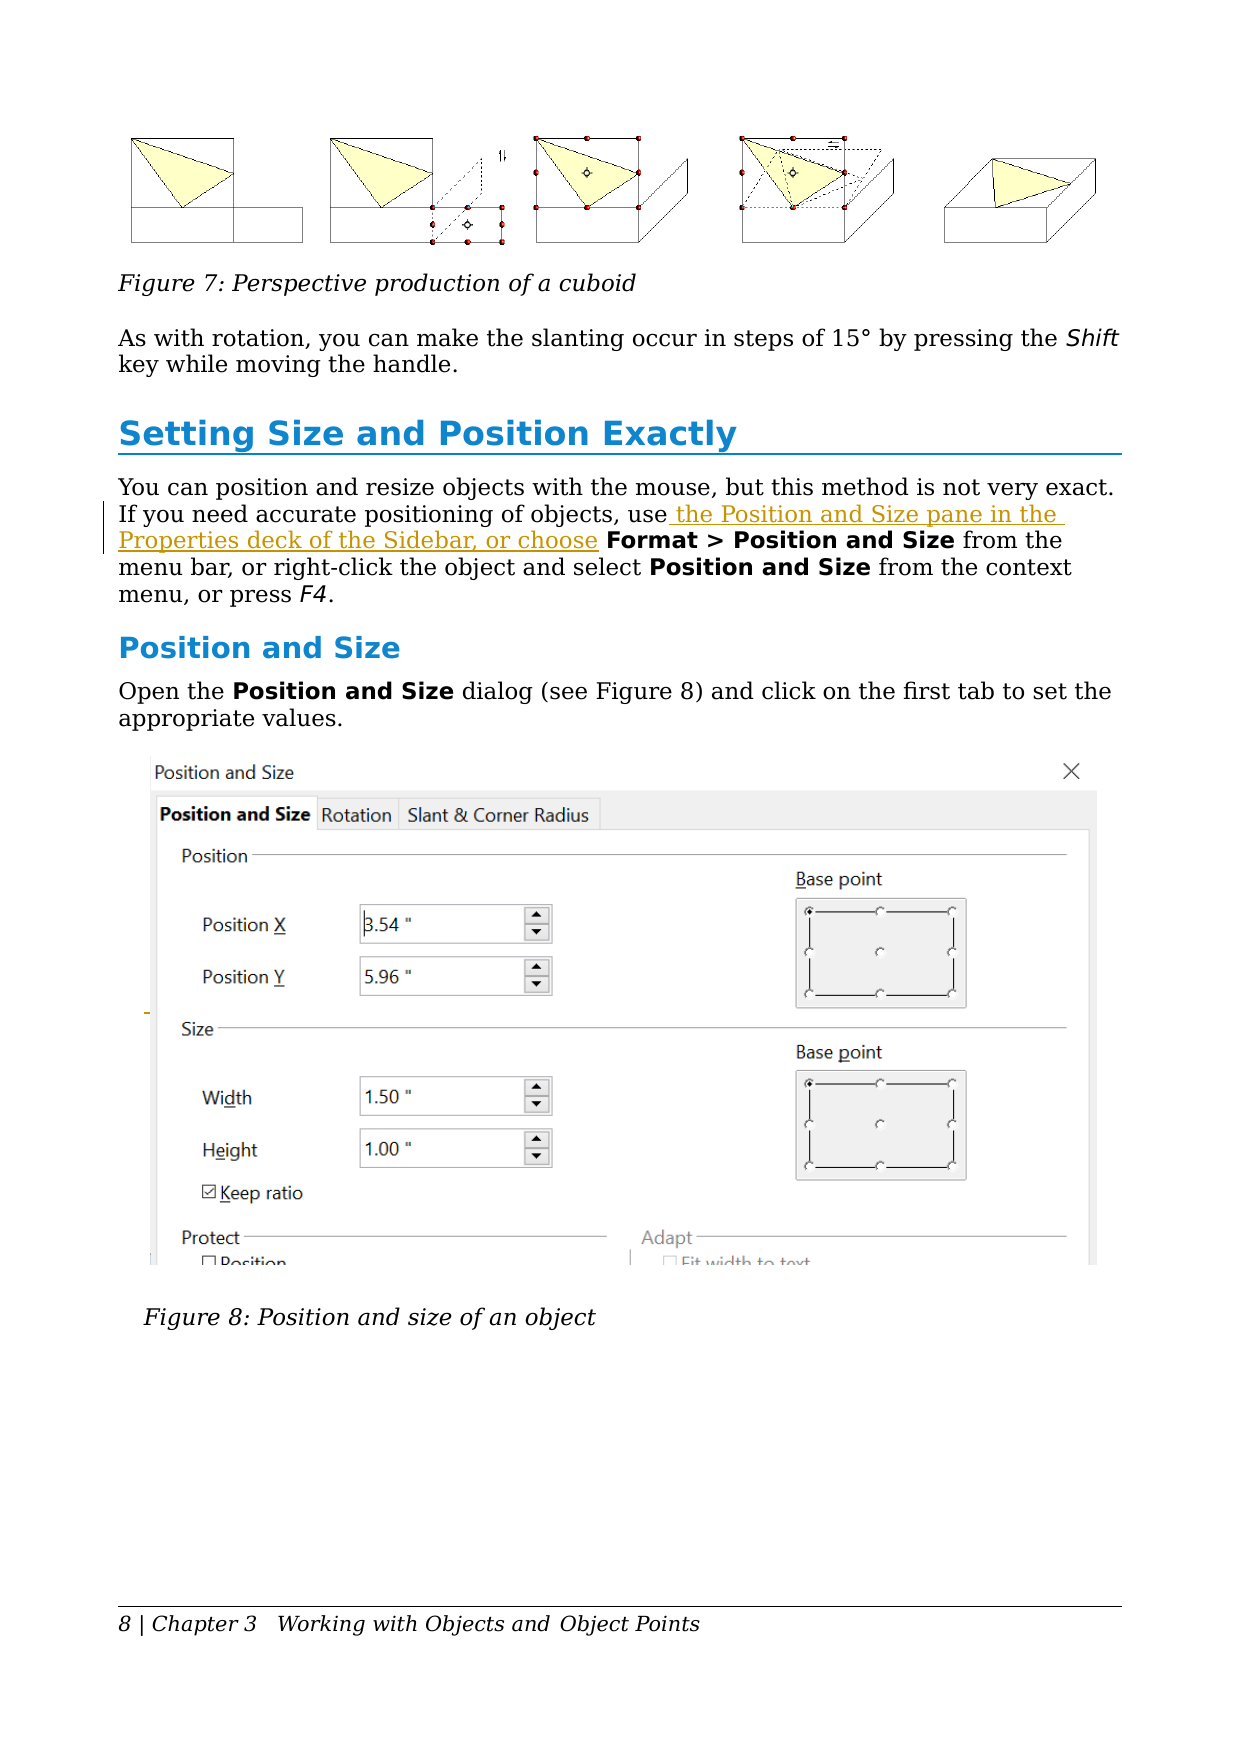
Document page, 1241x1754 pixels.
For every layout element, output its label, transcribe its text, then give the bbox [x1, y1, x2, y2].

text Figure 7: Perspective production of a cuboid [118, 270, 1125, 297]
text Open the Position and Size dialog (see Figure 8) and click on the first tab to set the appropriate values. [118, 678, 1122, 731]
subtitle Setting Size and Position Exactly [118, 414, 1122, 453]
text Figure 8: Position and size of an object [143, 1304, 1097, 1331]
subtitle Position and Size [118, 632, 1122, 666]
picture [118, 118, 1124, 264]
text You can position and resize objects with the mouse, but this method is not very exact. If you need accurate positioning of objects, use the Position and Size pane in the Properties deck of the Sidebar, or choose Format > Position and Size from the menu bar, or right-click the object and select Position and Size from the context menu, or press F4. [118, 474, 1122, 607]
text As with rotation, you can make the slanting occur in steps of 15° by pressing the Shift key while moving the handle. [118, 325, 1122, 378]
picture [150, 756, 1097, 1265]
